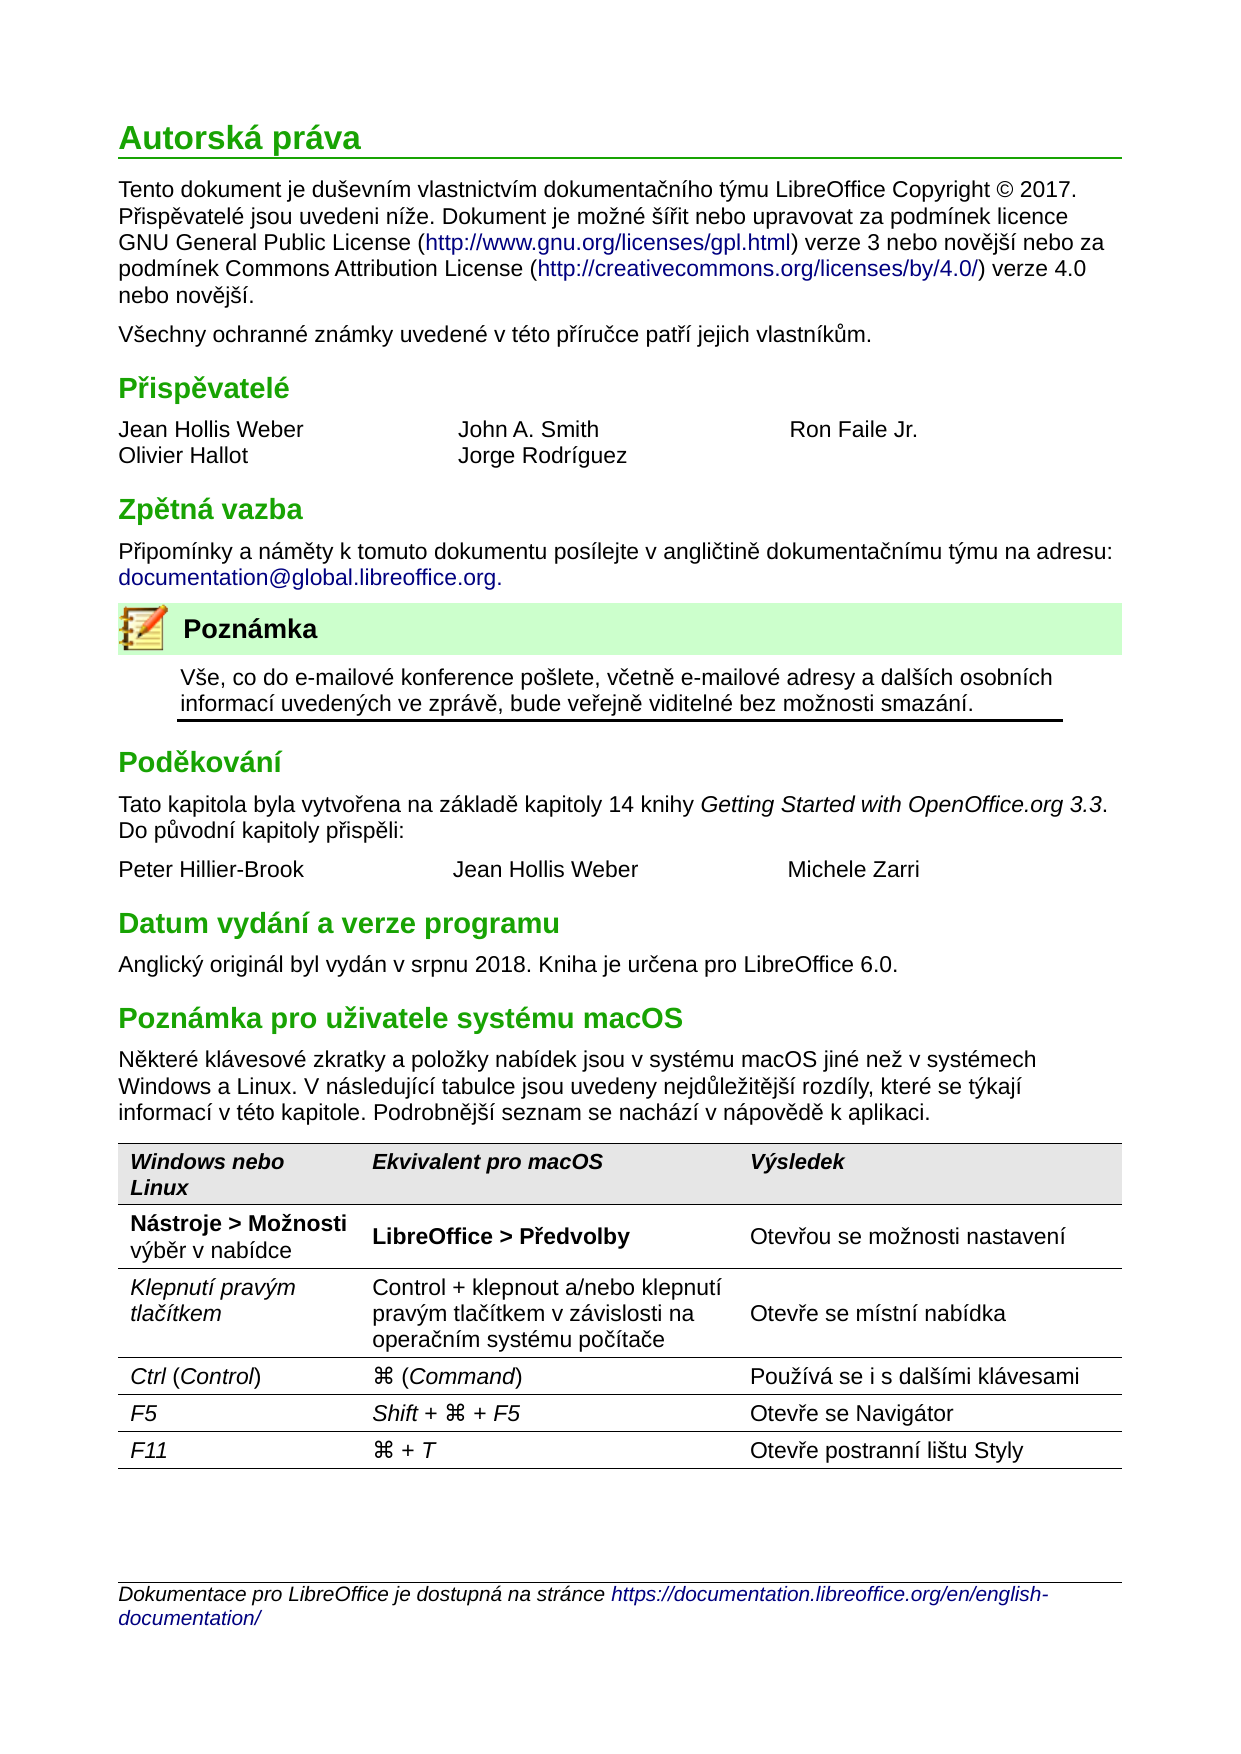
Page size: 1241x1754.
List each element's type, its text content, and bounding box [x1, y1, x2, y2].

table_cell Nástroje > Možnosti výběr v nabídce [118, 1205, 360, 1267]
picture [119, 603, 170, 654]
table_cell Otevře postranní lištu Styly [738, 1432, 1122, 1468]
table_cell Jorge Rodríguez [458, 442, 789, 469]
text Anglický originál byl vydán v srpnu 2018. Kniha je určena pro LibreOffice 6.0. [118, 951, 1122, 977]
table_cell Otevře se Navigátor [738, 1395, 1122, 1431]
table_cell F5 [118, 1395, 360, 1431]
table_cell Klepnutí pravým tlačítkem [118, 1269, 360, 1357]
text Tato kapitola byla vytvořena na základě kapitoly 14 knihy Getting Started with OpenOffice.org 3.3. Do původní kapitoly přispěli: [118, 791, 1122, 843]
table_cell ⌘ (Command) [360, 1358, 738, 1394]
text Všechny ochranné známky uvedené v této příručce patří jejich vlastníkům. [118, 321, 1122, 347]
subtitle Poznámka [118, 603, 1122, 655]
text Tento dokument je duševním vlastnictvím dokumentačního týmu LibreOffice Copyright © 2017. Přispěvatelé jsou uvedeni níže. Dokument je možné šířit nebo upravovat za podmínek licence GNU General Public License (http://www.gnu.org/licenses/gpl.html) verze 3 nebo novější nebo za podmínek Commons Attribution License (http://creativecommons.org/licenses/by/4.0/) verze 4.0 nebo novější. [118, 176, 1122, 308]
table_cell F11 [118, 1432, 360, 1468]
table_header Výsledek [738, 1144, 1122, 1204]
table_header John A. Smith [458, 416, 789, 442]
table_header Michele Zarri [788, 856, 1122, 882]
subtitle Datum vydání a verze programu [118, 906, 1122, 939]
table_cell LibreOffice > Předvolby [360, 1205, 738, 1267]
subtitle Poděkování [118, 745, 1122, 779]
subtitle Autorská práva [118, 118, 1122, 157]
table_cell Ctrl (Control) [118, 1358, 360, 1394]
subtitle Poznámka pro uživatele systému macOS [118, 1001, 1122, 1035]
table_header Jean Hollis Weber [118, 416, 458, 442]
text Připomínky a náměty k tomuto dokumentu posílejte v angličtině dokumentačnímu týmu na adresu: documentation@global.libreoffice.org. [118, 538, 1122, 590]
table_header Windows nebo Linux [118, 1144, 360, 1204]
table_cell Používá se i s dalšími klávesami [738, 1358, 1122, 1394]
table_cell Olivier Hallot [118, 442, 458, 469]
text Některé klávesové zkratky a položky nabídek jsou v systému macOS jiné než v systémech Windows a Linux. V následující tabulce jsou uvedeny nejdůležitější rozdíly, které se týkají informací v této kapitole. Podrobnější seznam se nachází v nápovědě k aplikaci. [118, 1046, 1122, 1126]
table_cell Otevřou se možnosti nastavení [738, 1205, 1122, 1267]
table_cell Shift + ⌘ + F5 [360, 1395, 738, 1431]
table_cell [789, 442, 1122, 469]
subtitle Přispěvatelé [118, 371, 1122, 404]
table_header Ron Faile Jr. [789, 416, 1122, 442]
table_cell Control + klepnout a/nebo klepnutí pravým tlačítkem v závislosti na operačním systému počítače [360, 1269, 738, 1357]
table_cell Otevře se místní nabídka [738, 1269, 1122, 1357]
text Vše, co do e-mailové konference pošlete, včetně e-mailové adresy a dalších osobních informací uvedených ve zprávě, bude veřejně viditelné bez možnosti smazání. [177, 661, 1063, 719]
table_header Ekvivalent pro macOS [360, 1144, 738, 1204]
subtitle Zpětná vazba [118, 492, 1122, 526]
table_header Peter Hillier-Brook [118, 856, 453, 882]
table_header Jean Hollis Weber [453, 856, 787, 882]
table_cell ⌘ + T [360, 1432, 738, 1468]
